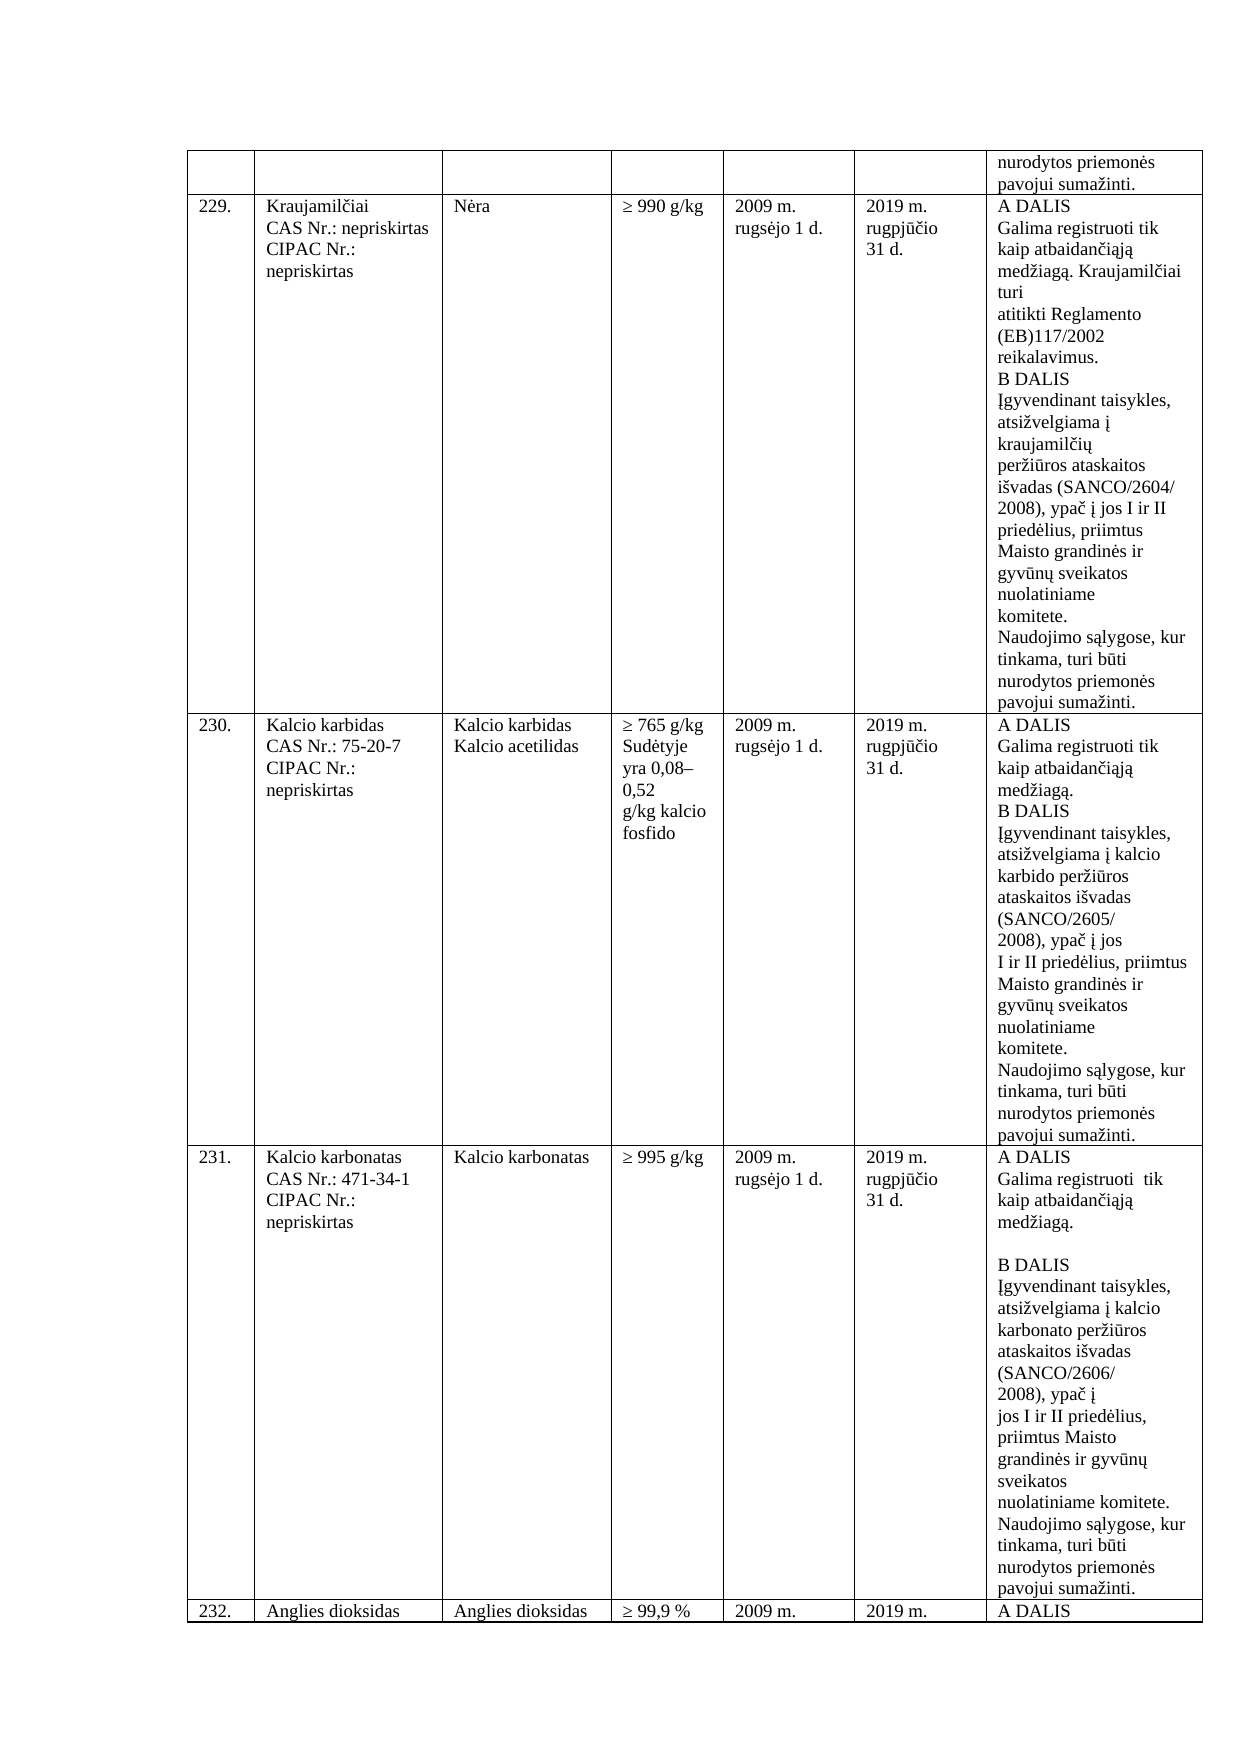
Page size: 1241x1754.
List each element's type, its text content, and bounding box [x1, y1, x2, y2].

table_cell [855, 151, 986, 194]
table_cell nurodytos priemonės pavojui sumažinti. [987, 151, 1202, 194]
table_cell 2009 m. rugsėjo 1 d. [724, 714, 854, 1145]
table_cell [180, 1599, 187, 1621]
table_cell [105, 1145, 180, 1599]
table_cell Kalcio karbonatas [443, 1146, 611, 1599]
table_cell 2009 m. [724, 1600, 854, 1621]
table_cell 231. [188, 1146, 254, 1599]
table_cell [1203, 1599, 1211, 1621]
table_cell 2019 m. rugpjūčio 31 d. [855, 195, 986, 713]
table_cell [443, 151, 611, 194]
table_cell ≥ 99,9 % [612, 1600, 723, 1621]
table_cell [180, 713, 187, 1145]
table_cell ≥ 765 g/kg Sudėtyje yra 0,08–0,52 g/kg kalcio fosfido [612, 714, 723, 1145]
table_cell [180, 1145, 187, 1599]
table_cell 2019 m. rugpjūčio 31 d. [855, 714, 986, 1145]
table_cell [105, 150, 180, 194]
table_cell [105, 1599, 180, 1621]
table_cell Kalcio karbidas CAS Nr.: 75-20-7 CIPAC Nr.: nepriskirtas [255, 714, 442, 1145]
table_cell A DALIS Galima registruoti tik kaip atbaidančiąją medžiagą. Kraujamilčiai turi atitikti Reglamento (EB)117/2002 reikalavimus. B DALIS Įgyvendinant taisykles, atsižvelgiama į kraujamilčių peržiūros ataskaitos išvadas (SANCO/2604/ 2008), ypač į jos I ir II priedėlius, priimtus Maisto grandinės ir gyvūnų sveikatos nuolatiniame komitete. Naudojimo sąlygose, kur tinkama, turi būti nurodytos priemonės pavojui sumažinti. [987, 195, 1202, 713]
table_cell [1203, 1145, 1211, 1599]
table_cell 230. [188, 714, 254, 1145]
table_cell A DALIS Galima registruoti tik kaip atbaidančiąją medžiagą. B DALIS Įgyvendinant taisykles, atsižvelgiama į kalcio karbido peržiūros ataskaitos išvadas (SANCO/2605/ 2008), ypač į jos I ir II priedėlius, priimtus Maisto grandinės ir gyvūnų sveikatos nuolatiniame komitete. Naudojimo sąlygose, kur tinkama, turi būti nurodytos priemonės pavojui sumažinti. [987, 714, 1202, 1145]
table_cell 2019 m. [855, 1600, 986, 1621]
table_cell [1203, 713, 1211, 1145]
table_cell Anglies dioksidas [443, 1600, 611, 1621]
table_cell [188, 151, 254, 194]
table_cell Nėra [443, 195, 611, 713]
table_cell 2019 m. rugpjūčio 31 d. [855, 1146, 986, 1599]
table_cell [255, 151, 442, 194]
table_cell ≥ 990 g/kg [612, 195, 723, 713]
table_cell Anglies dioksidas [255, 1600, 442, 1621]
table_cell [105, 194, 180, 713]
table_cell [1203, 194, 1211, 713]
table_cell Kraujamilčiai CAS Nr.: nepriskirtas CIPAC Nr.: nepriskirtas [255, 195, 442, 713]
table_cell Kalcio karbidas Kalcio acetilidas [443, 714, 611, 1145]
table_cell [724, 151, 854, 194]
table_cell 2009 m. rugsėjo 1 d. [724, 1146, 854, 1599]
table_cell [180, 194, 187, 713]
table_cell A DALIS [987, 1600, 1202, 1621]
table_cell [180, 150, 187, 194]
table_cell [1203, 150, 1211, 194]
table_cell A DALIS Galima registruoti tik kaip atbaidančiąją medžiagą. B DALIS Įgyvendinant taisykles, atsižvelgiama į kalcio karbonato peržiūros ataskaitos išvadas (SANCO/2606/ 2008), ypač į jos I ir II priedėlius, priimtus Maisto grandinės ir gyvūnų sveikatos nuolatiniame komitete. Naudojimo sąlygose, kur tinkama, turi būti nurodytos priemonės pavojui sumažinti. [987, 1146, 1202, 1599]
table_cell 2009 m. rugsėjo 1 d. [724, 195, 854, 713]
table_cell [105, 713, 180, 1145]
table_cell [612, 151, 723, 194]
table_cell ≥ 995 g/kg [612, 1146, 723, 1599]
table_cell 229. [188, 195, 254, 713]
table_cell Kalcio karbonatas CAS Nr.: 471-34-1 CIPAC Nr.: nepriskirtas [255, 1146, 442, 1599]
table_cell 232. [188, 1600, 254, 1621]
